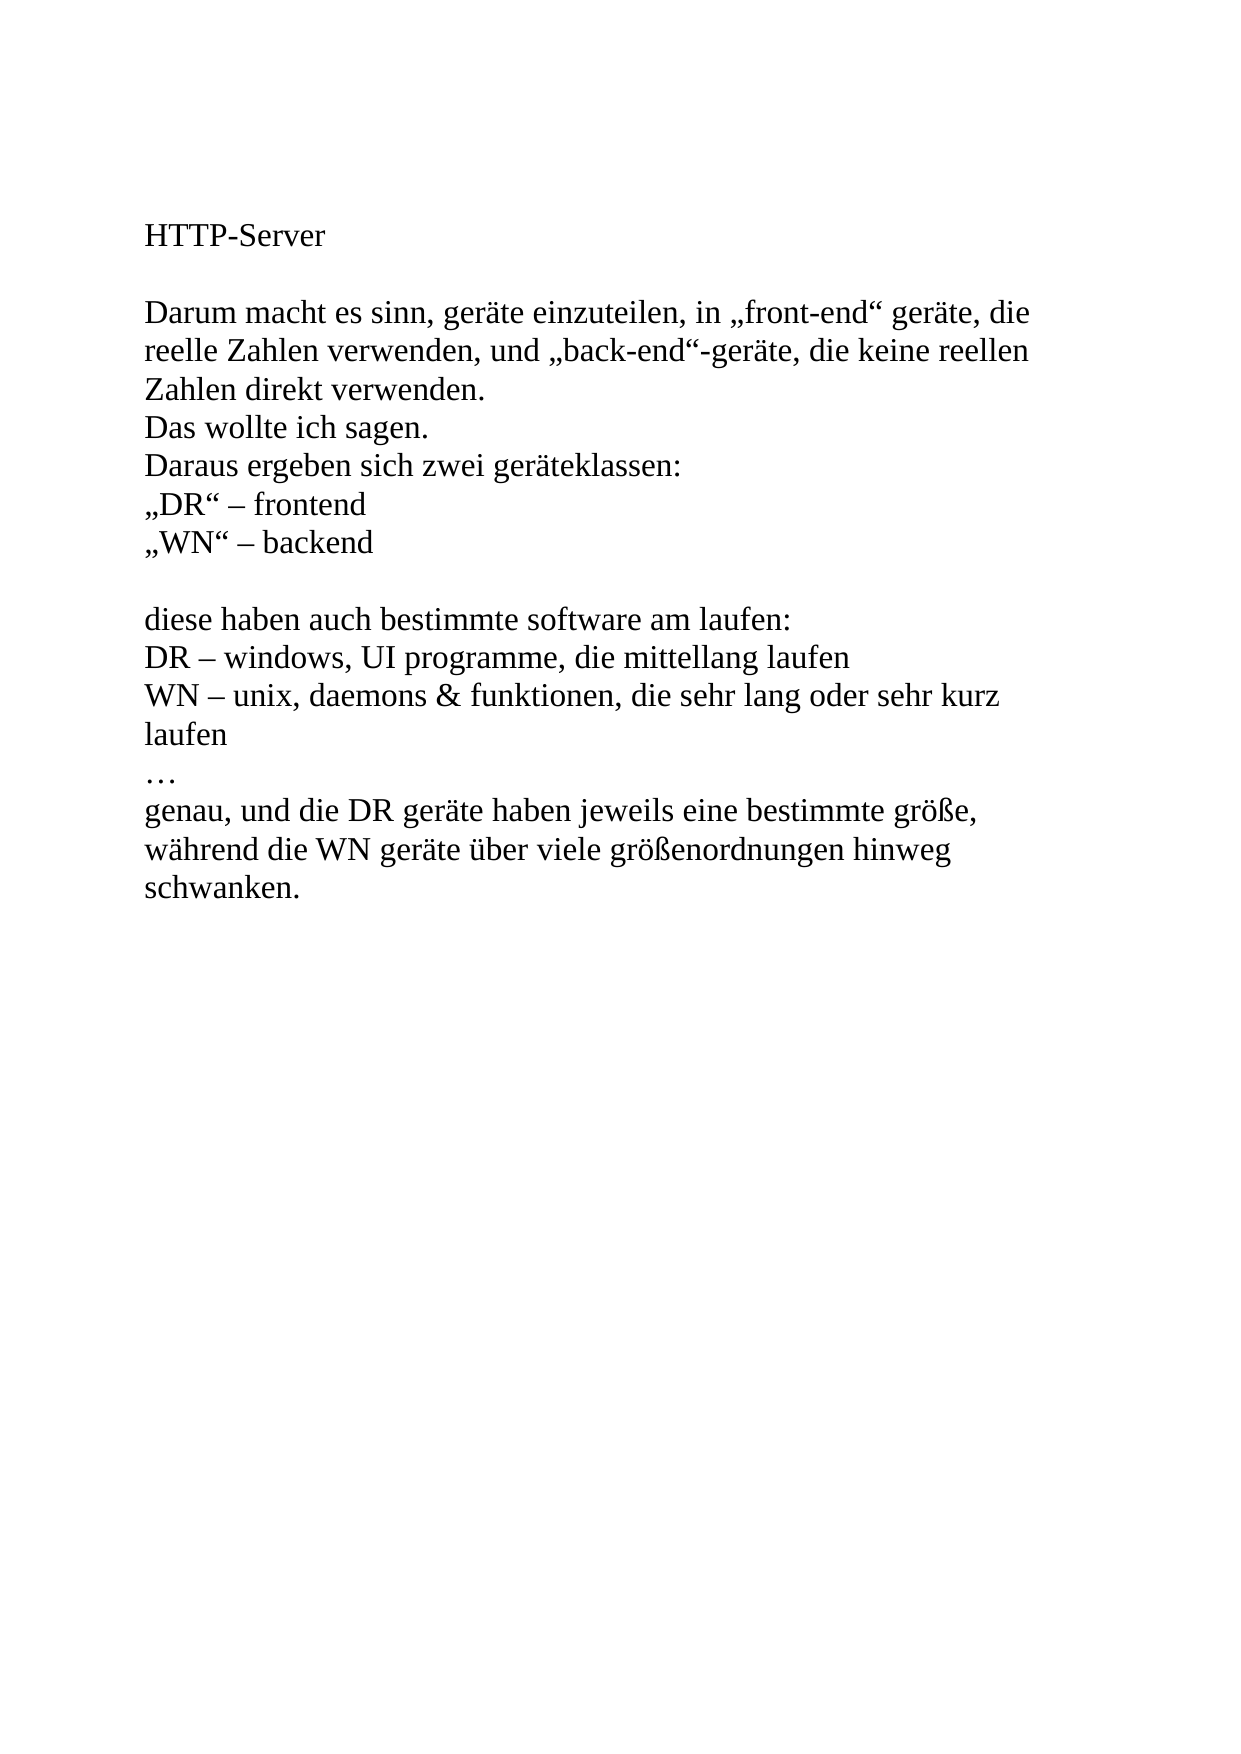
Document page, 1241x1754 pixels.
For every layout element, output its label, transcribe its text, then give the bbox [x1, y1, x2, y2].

text WN – unix, daemons & funktionen, die sehr lang oder sehr kurz laufen [144, 676, 1044, 752]
text diese haben auch bestimmte software am laufen: [144, 599, 1044, 637]
text HTTP-Server [144, 216, 1044, 254]
text DR – windows, UI programme, die mittellang laufen [144, 637, 1044, 676]
text Darum macht es sinn, geräte einzuteilen, in „front-end“ geräte, die reelle Zahlen verwenden, und „back-end“-geräte, die keine reellen Zahlen direkt verwenden. [144, 292, 1044, 407]
text Daraus ergeben sich zwei geräteklassen: „DR“ – frontend [144, 446, 1044, 522]
text genau, und die DR geräte haben jeweils eine bestimmte größe, [144, 791, 1044, 829]
text Das wollte ich sagen. [144, 407, 1044, 446]
text „WN“ – backend [144, 522, 1044, 561]
text während die WN geräte über viele größenordnungen hinweg schwanken. [144, 829, 1044, 906]
text … [144, 752, 1044, 791]
